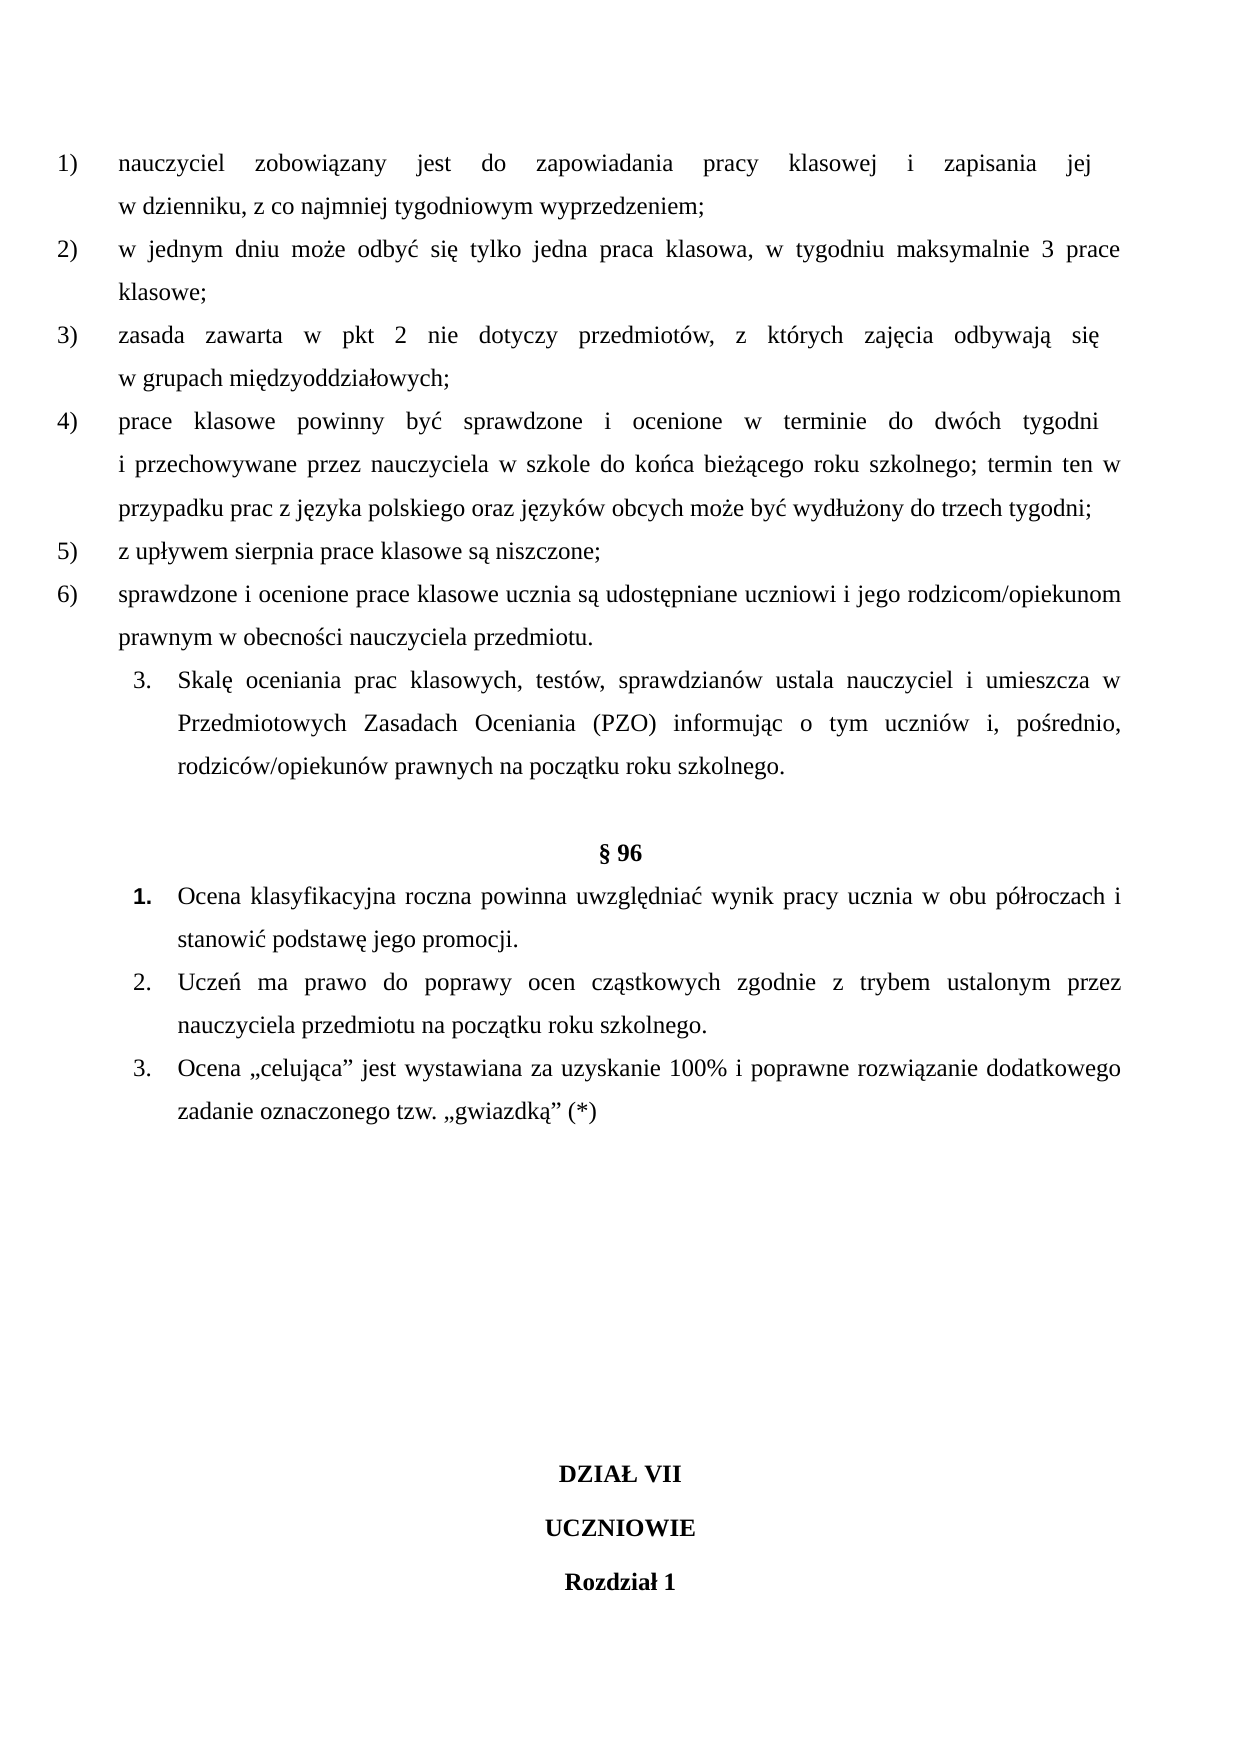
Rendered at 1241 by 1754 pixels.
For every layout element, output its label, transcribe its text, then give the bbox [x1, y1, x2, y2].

text § 96 [118, 838, 1122, 866]
text Rozdział 1 [118, 1567, 1122, 1595]
list z upływem sierpnia prace klasowe są niszczone; [57, 536, 1122, 564]
list Ocena „celująca” jest wystawiana za uzyskanie 100% i poprawne rozwiązanie dodatkowego zadanie oznaczonego tzw. „gwiazdką” (*) [133, 1053, 1122, 1125]
list sprawdzone i ocenione prace klasowe ucznia są udostępniane uczniowi i jego rodzicom/opiekunom prawnym w obecności nauczyciela przedmiotu. [57, 579, 1122, 651]
list w jednym dniu może odbyć się tylko jedna praca klasowa, w tygodniu maksymalnie 3 prace klasowe; [57, 234, 1122, 306]
text UCZNIOWIE [118, 1513, 1122, 1542]
list nauczyciel zobowiązany jest do zapowiadania pracy klasowej i zapisania jej w dzienniku, z co najmniej tygodniowym wyprzedzeniem; [57, 148, 1122, 219]
text DZIAŁ VII [118, 1459, 1122, 1488]
list Ocena klasyfikacyjna roczna powinna uwzględniać wynik pracy ucznia w obu półroczach i stanowić podstawę jego promocji. [133, 881, 1122, 953]
list prace klasowe powinny być sprawdzone i ocenione w terminie do dwóch tygodni i przechowywane przez nauczyciela w szkole do końca bieżącego roku szkolnego; termin ten w przypadku prac z języka polskiego oraz języków obcych może być wydłużony do trzech tygodni; [57, 406, 1122, 521]
list Skalę oceniania prac klasowych, testów, sprawdzianów ustala nauczyciel i umieszcza w Przedmiotowych Zasadach Oceniania (PZO) informując o tym uczniów i, pośrednio, rodziców/opiekunów prawnych na początku roku szkolnego. [133, 665, 1122, 780]
list Uczeń ma prawo do poprawy ocen cząstkowych zgodnie z trybem ustalonym przez nauczyciela przedmiotu na początku roku szkolnego. [133, 967, 1122, 1039]
list zasada zawarta w pkt 2 nie dotyczy przedmiotów, z których zajęcia odbywają się w grupach międzyoddziałowych; [57, 320, 1122, 392]
